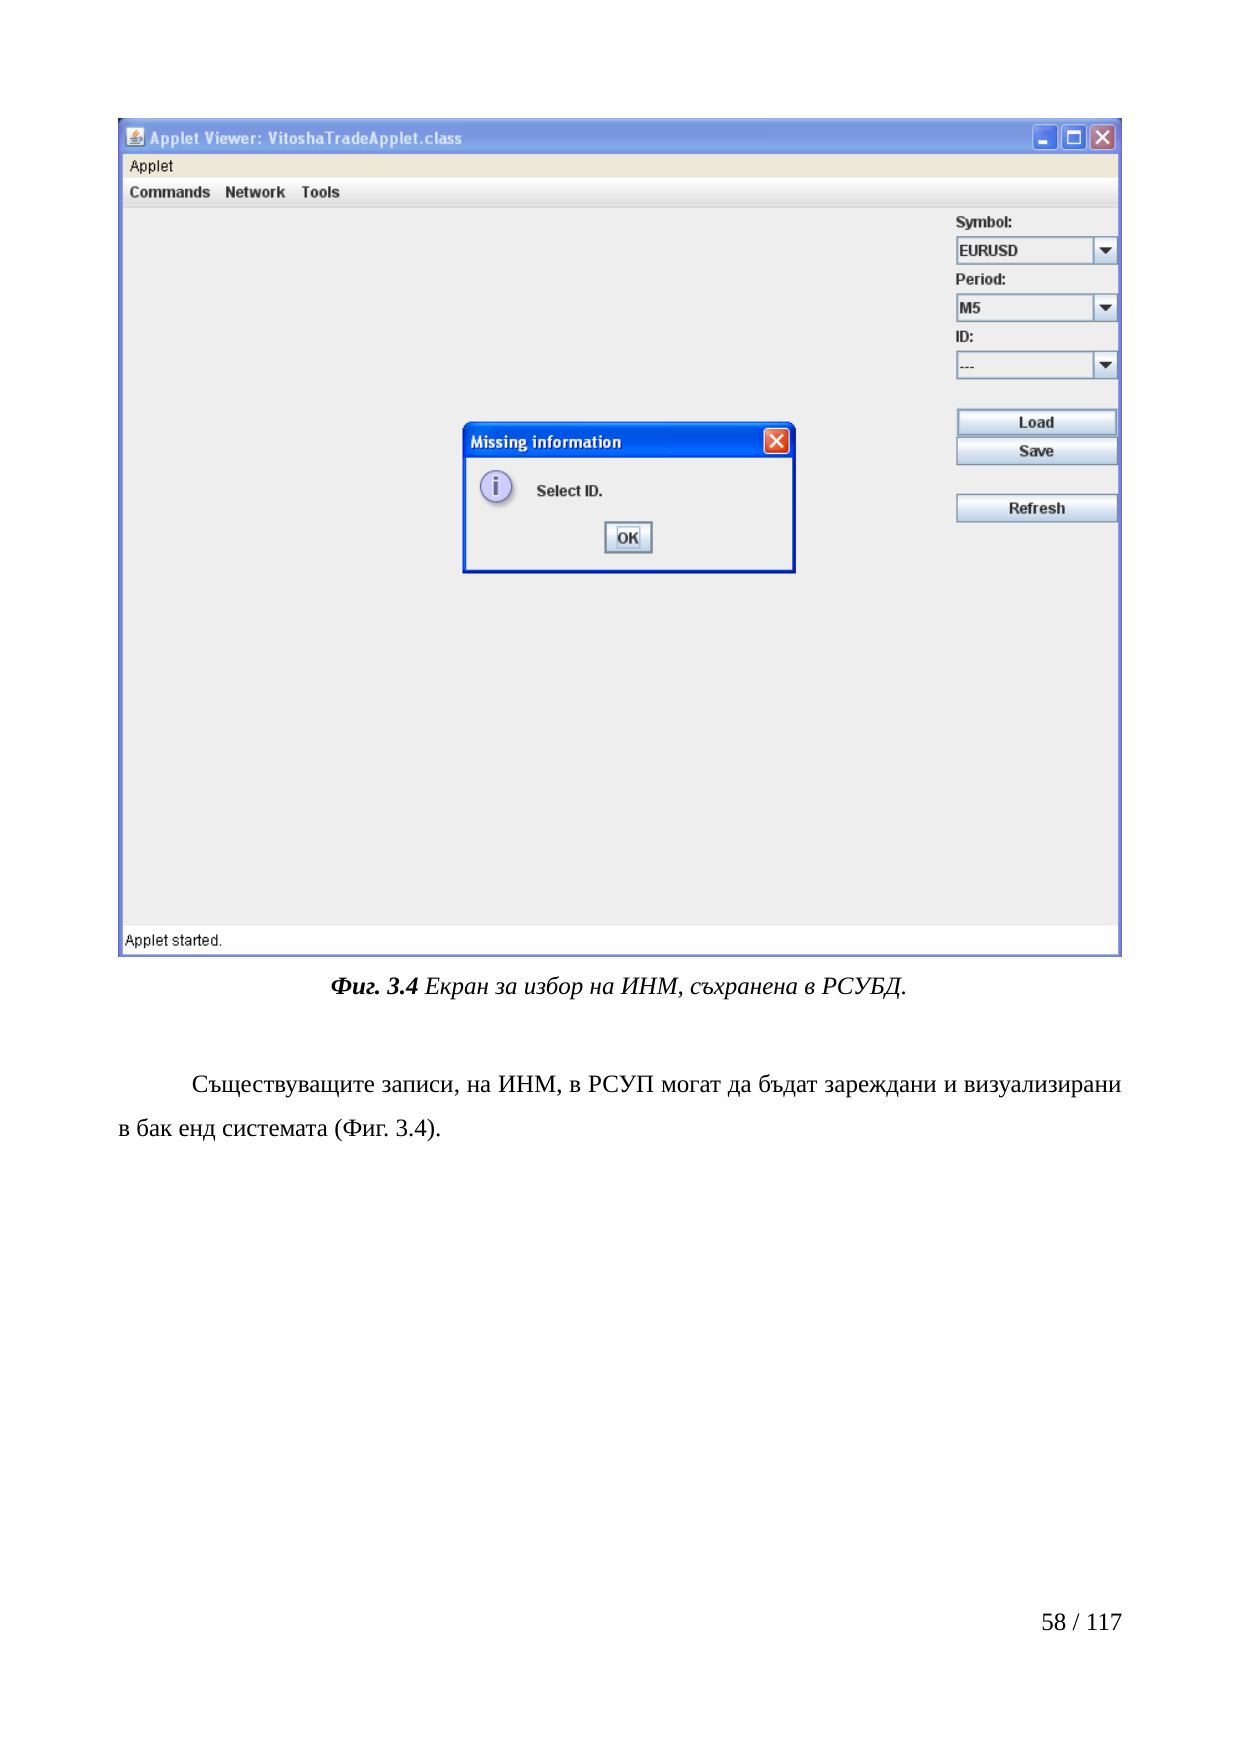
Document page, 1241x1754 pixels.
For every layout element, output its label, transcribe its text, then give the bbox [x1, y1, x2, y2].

picture [118, 118, 1122, 957]
text Фиг. 3.4 Екран за избор на ИНМ, съхранена в РСУБД. [118, 957, 1122, 999]
text Съществуващите записи, на ИНМ, в РСУП могат да бъдат зареждани и визуализирани в бак енд системата (Фиг. 3.4). [118, 1069, 1122, 1141]
